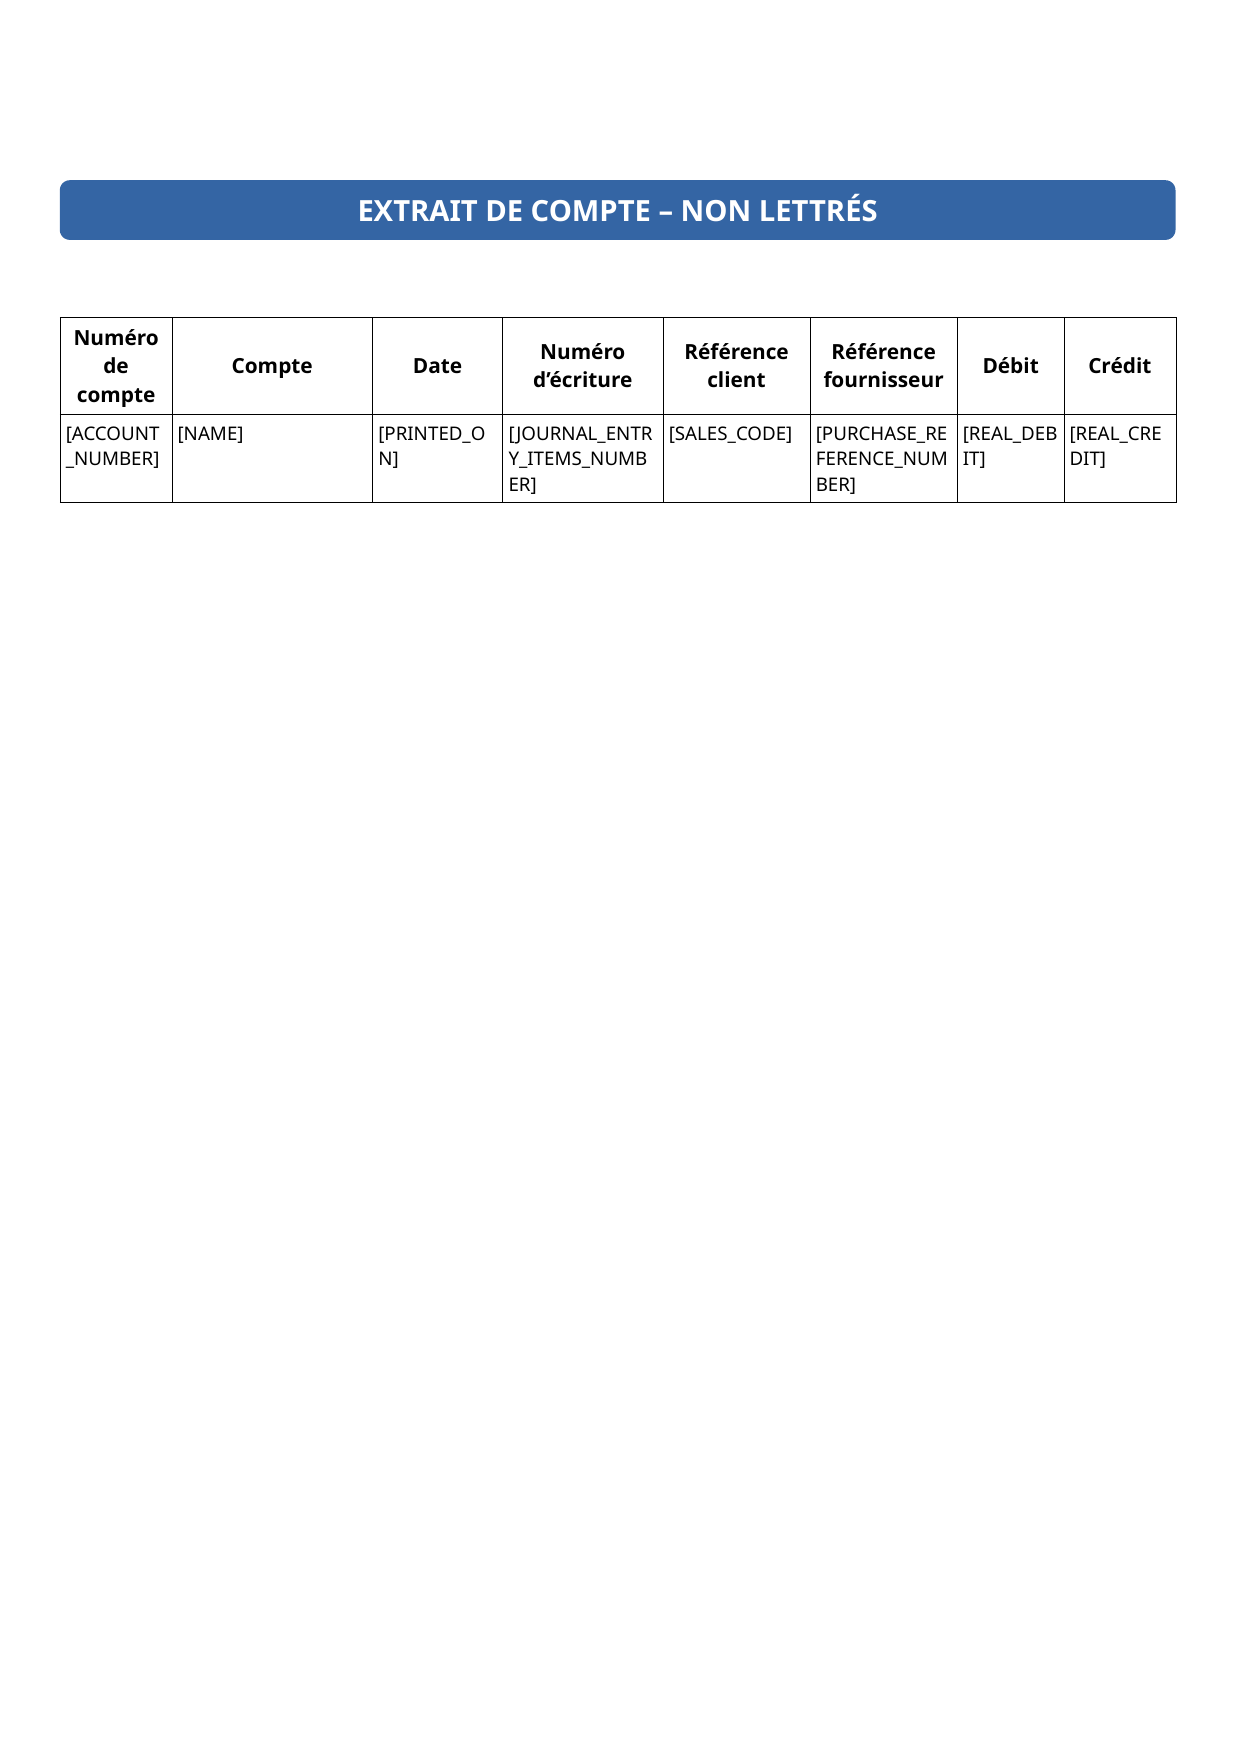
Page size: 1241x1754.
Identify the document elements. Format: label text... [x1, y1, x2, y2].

table_cell [PURCHASE_REFERENCE_NUMBER] [811, 415, 957, 502]
table_header Débit [958, 318, 1064, 414]
table_header Référence client [664, 318, 810, 414]
table_header Référence fournisseur [811, 318, 957, 414]
table_cell [REAL_DEBIT] [958, 415, 1064, 502]
table_cell [ACCOUNT_NUMBER] [61, 415, 172, 502]
table_cell [PRINTED_ON] [373, 415, 502, 502]
table_header Compte [173, 318, 372, 414]
table_header Date [373, 318, 502, 414]
table_cell [NAME] [173, 415, 372, 502]
table_header Numéro d’écriture [503, 318, 663, 414]
table_header Numéro de compte [61, 318, 172, 414]
table_cell [REAL_CREDIT] [1065, 415, 1176, 502]
table_cell [SALES_CODE] [664, 415, 810, 502]
table_cell [JOURNAL_ENTRY_ITEMS_NUMBER] [503, 415, 663, 502]
table_header Crédit [1065, 318, 1176, 414]
